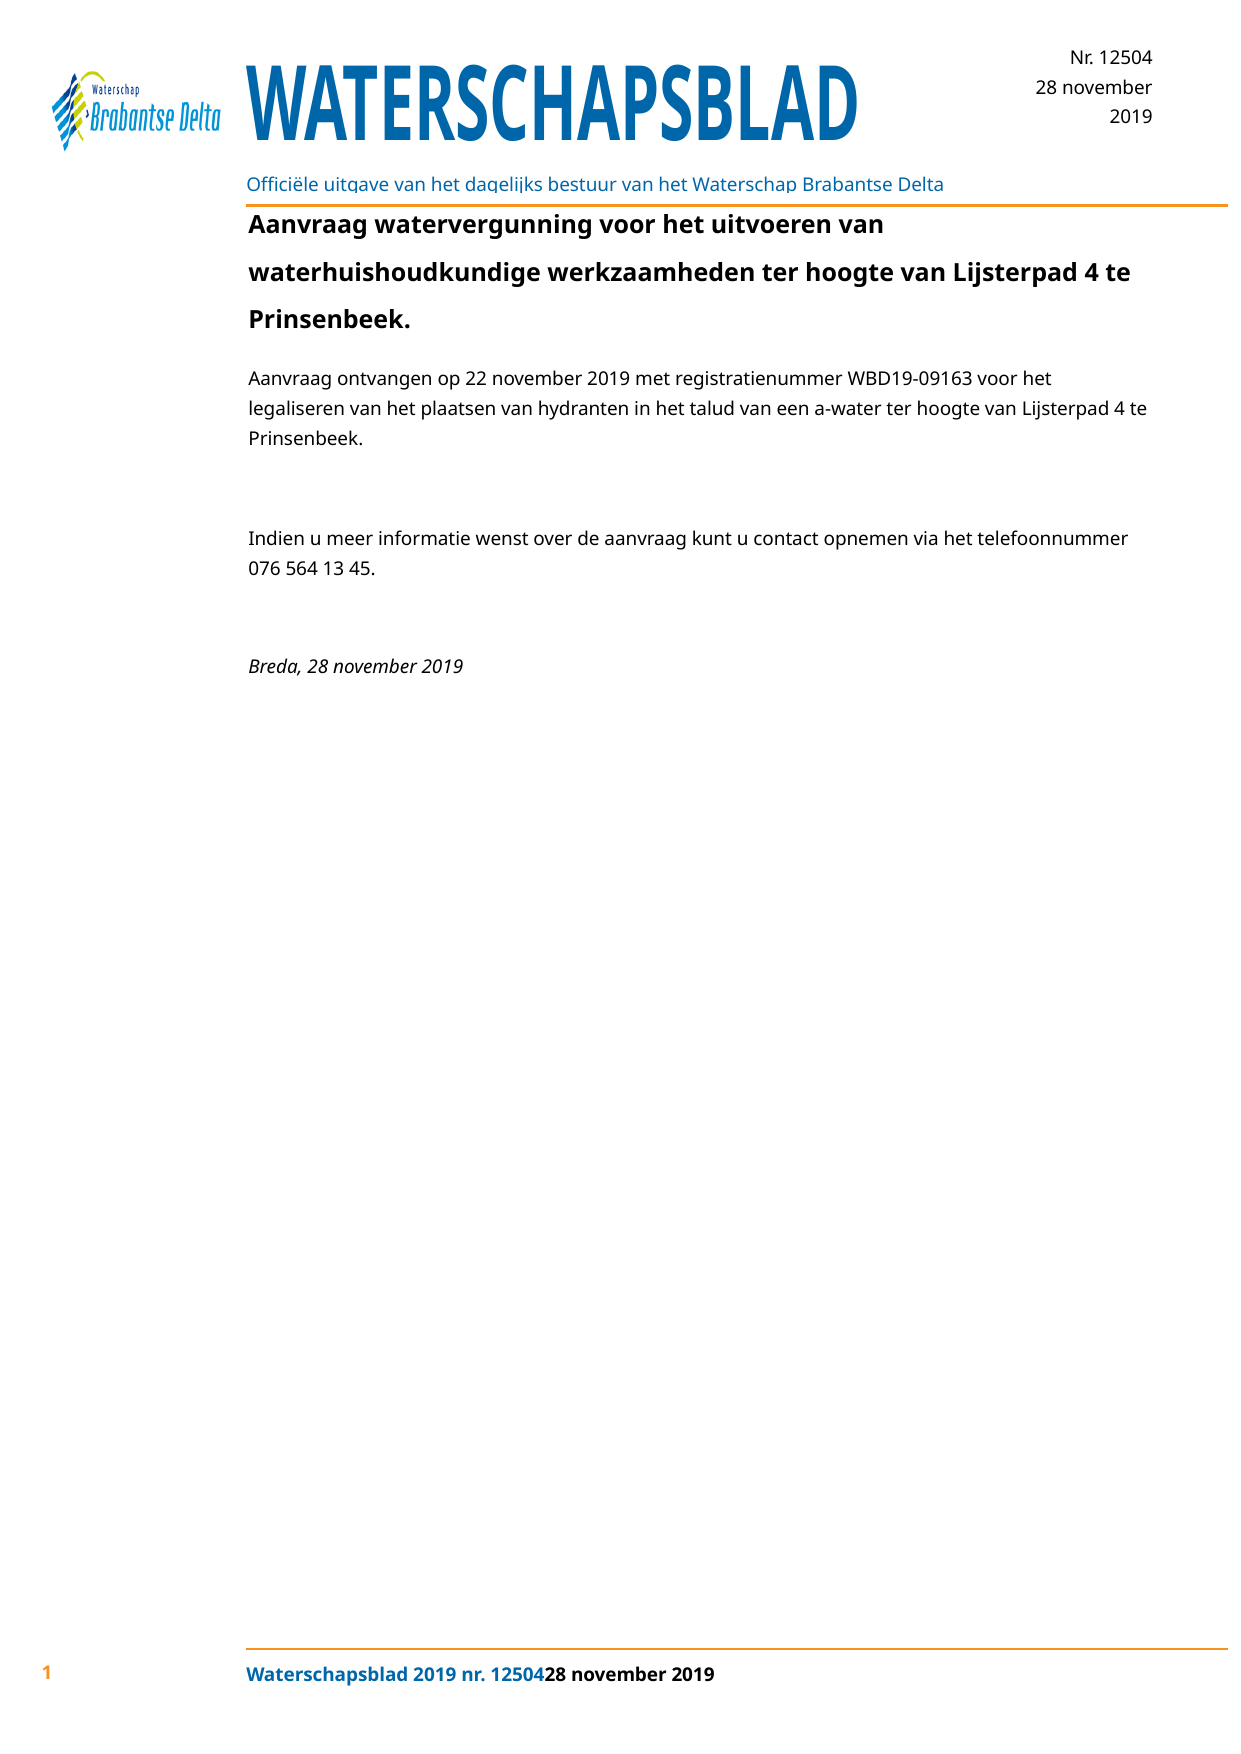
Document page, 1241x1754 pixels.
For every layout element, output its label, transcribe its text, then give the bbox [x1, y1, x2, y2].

text Breda, 28 november 2019 [248, 653, 1152, 679]
text Aanvraag watervergunning voor het uitvoeren van waterhuishoudkundige werkzaamheden ter hoogte van Lijsterpad 4 te Prinsenbeek. [248, 207, 1152, 336]
text Aanvraag ontvangen op 22 november 2019 met registratienummer WBD19-09163 voor het legaliseren van het plaatsen van hydranten in het talud van een a-water ter hoogte van Lijsterpad 4 te Prinsenbeek. [248, 366, 1152, 450]
picture [41, 47, 231, 172]
text Indien u meer informatie wenst over de aanvraag kunt u contact opnemen via het telefoonnummer 076 564 13 45. [248, 526, 1152, 581]
